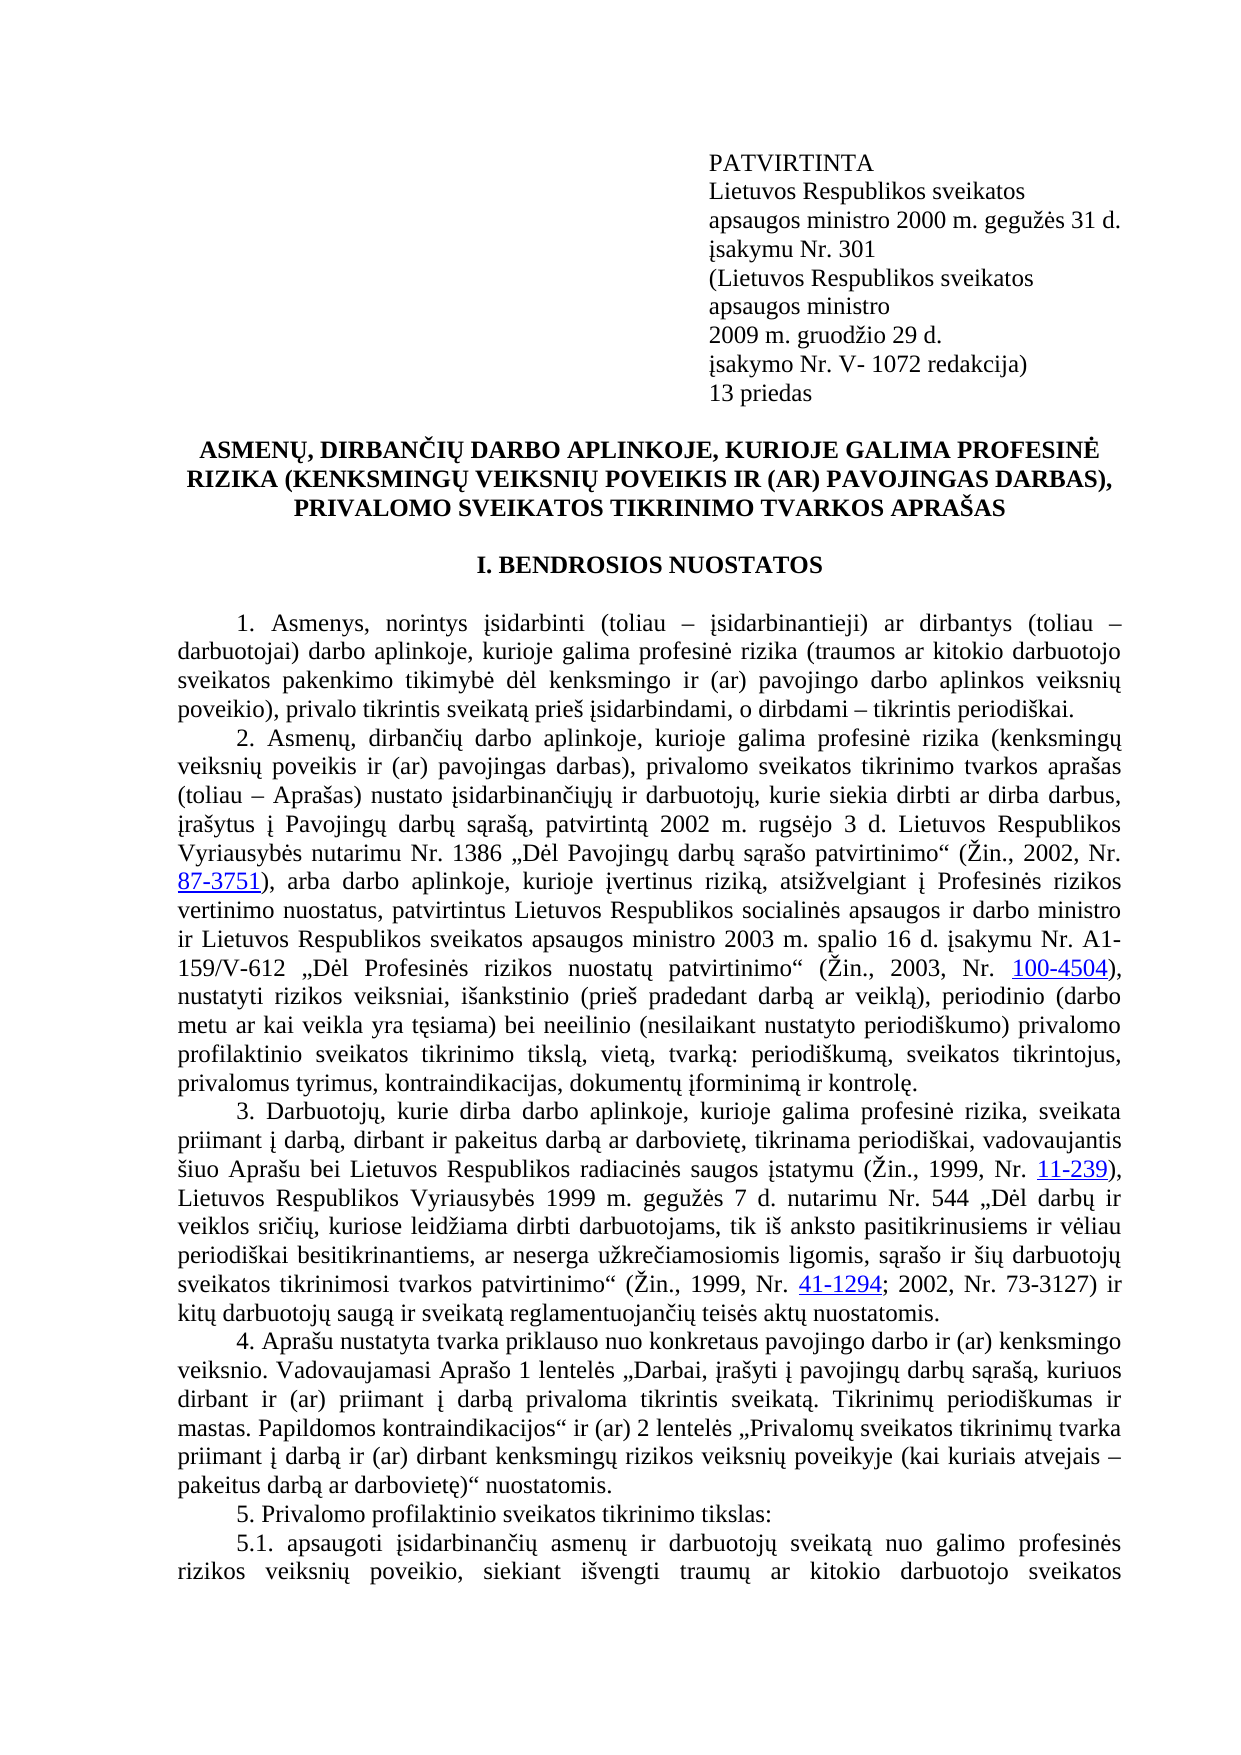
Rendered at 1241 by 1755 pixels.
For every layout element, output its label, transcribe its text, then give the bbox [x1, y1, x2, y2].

text įsakymo Nr. V- 1072 redakcija) [177, 349, 1122, 378]
text I. BENDROSIOS NUOSTATOS [177, 550, 1122, 579]
text apsaugos ministro 2000 m. gegužės 31 d. [177, 205, 1122, 234]
text 3. Darbuotojų, kurie dirba darbo aplinkoje, kurioje galima profesinė rizika, sveikata priimant į darbą, dirbant ir pakeitus darbą ar darbovietę, tikrinama periodiškai, vadovaujantis šiuo Aprašu bei Lietuvos Respublikos radiacinės saugos įstatymu (Žin., 1999, Nr. 11-239), Lietuvos Respublikos Vyriausybės 1999 m. gegužės 7 d. nutarimu Nr. 544 „Dėl darbų ir veiklos sričių, kuriose leidžiama dirbti darbuotojams, tik iš anksto pasitikrinusiems ir vėliau periodiškai besitikrinantiems, ar neserga užkrečiamosiomis ligomis, sąrašo ir šių darbuotojų sveikatos tikrinimosi tvarkos patvirtinimo“ (Žin., 1999, Nr. 41-1294; 2002, Nr. 73-3127) ir kitų darbuotojų saugą ir sveikatą reglamentuojančių teisės aktų nuostatomis. [177, 1096, 1122, 1326]
text 1. Asmenys, norintys įsidarbinti (toliau – įsidarbinantieji) ar dirbantys (toliau – darbuotojai) darbo aplinkoje, kurioje galima profesinė rizika (traumos ar kitokio darbuotojo sveikatos pakenkimo tikimybė dėl kenksmingo ir (ar) pavojingo darbo aplinkos veiksnių poveikio), privalo tikrintis sveikatą prieš įsidarbindami, o dirbdami – tikrintis periodiškai. [177, 608, 1122, 723]
text 4. Aprašu nustatyta tvarka priklauso nuo konkretaus pavojingo darbo ir (ar) kenksmingo veiksnio. Vadovaujamasi Aprašo 1 lentelės „Darbai, įrašyti į pavojingų darbų sąrašą, kuriuos dirbant ir (ar) priimant į darbą privaloma tikrintis sveikatą. Tikrinimų periodiškumas ir mastas. Papildomos kontraindikacijos“ ir (ar) 2 lentelės „Privalomų sveikatos tikrinimų tvarka priimant į darbą ir (ar) dirbant kenksmingų rizikos veiksnių poveikyje (kai kuriais atvejais – pakeitus darbą ar darbovietę)“ nuostatomis. [177, 1326, 1122, 1499]
text Lietuvos Respublikos sveikatos [177, 176, 1122, 205]
text 5. Privalomo profilaktinio sveikatos tikrinimo tikslas: [177, 1499, 1122, 1528]
text 5.1. apsaugoti įsidarbinančių asmenų ir darbuotojų sveikatą nuo galimo profesinės rizikos veiksnių poveikio, siekiant išvengti traumų ar kitokio darbuotojo sveikatos [177, 1528, 1122, 1585]
text 2. Asmenų, dirbančių darbo aplinkoje, kurioje galima profesinė rizika (kenksmingų veiksnių poveikis ir (ar) pavojingas darbas), privalomo sveikatos tikrinimo tvarkos aprašas (toliau – Aprašas) nustato įsidarbinančiųjų ir darbuotojų, kurie siekia dirbti ar dirba darbus, įrašytus į Pavojingų darbų sąrašą, patvirtintą 2002 m. rugsėjo 3 d. Lietuvos Respublikos Vyriausybės nutarimu Nr. 1386 „Dėl Pavojingų darbų sąrašo patvirtinimo“ (Žin., 2002, Nr. 87-3751), arba darbo aplinkoje, kurioje įvertinus riziką, atsižvelgiant į Profesinės rizikos vertinimo nuostatus, patvirtintus Lietuvos Respublikos socialinės apsaugos ir darbo ministro ir Lietuvos Respublikos sveikatos apsaugos ministro 2003 m. spalio 16 d. įsakymu Nr. A1-159/V-612 „Dėl Profesinės rizikos nuostatų patvirtinimo“ (Žin., 2003, Nr. 100-4504), nustatyti rizikos veiksniai, išankstinio (prieš pradedant darbą ar veiklą), periodinio (darbo metu ar kai veikla yra tęsiama) bei neeilinio (nesilaikant nustatyto periodiškumo) privalomo profilaktinio sveikatos tikrinimo tikslą, vietą, tvarką: periodiškumą, sveikatos tikrintojus, privalomus tyrimus, kontraindikacijas, dokumentų įforminimą ir kontrolę. [177, 723, 1122, 1096]
text apsaugos ministro [177, 291, 1122, 320]
text 2009 m. gruodžio 29 d. [177, 320, 1122, 349]
text PATVIRTINTA [709, 148, 1122, 176]
text 13 priedas [177, 378, 1122, 406]
text įsakymu Nr. 301 [177, 234, 1122, 263]
text (Lietuvos Respublikos sveikatos [177, 263, 1122, 291]
text ASMENŲ, DIRBANČIŲ DARBO APLINKOJE, KURIOJE GALIMA PROFESINĖ RIZIKA (KENKSMINGŲ VEIKSNIŲ POVEIKIS IR (AR) PAVOJINGAS DARBAS), PRIVALOMO SVEIKATOS TIKRINIMO TVARKOS APRAŠAS [177, 435, 1122, 521]
